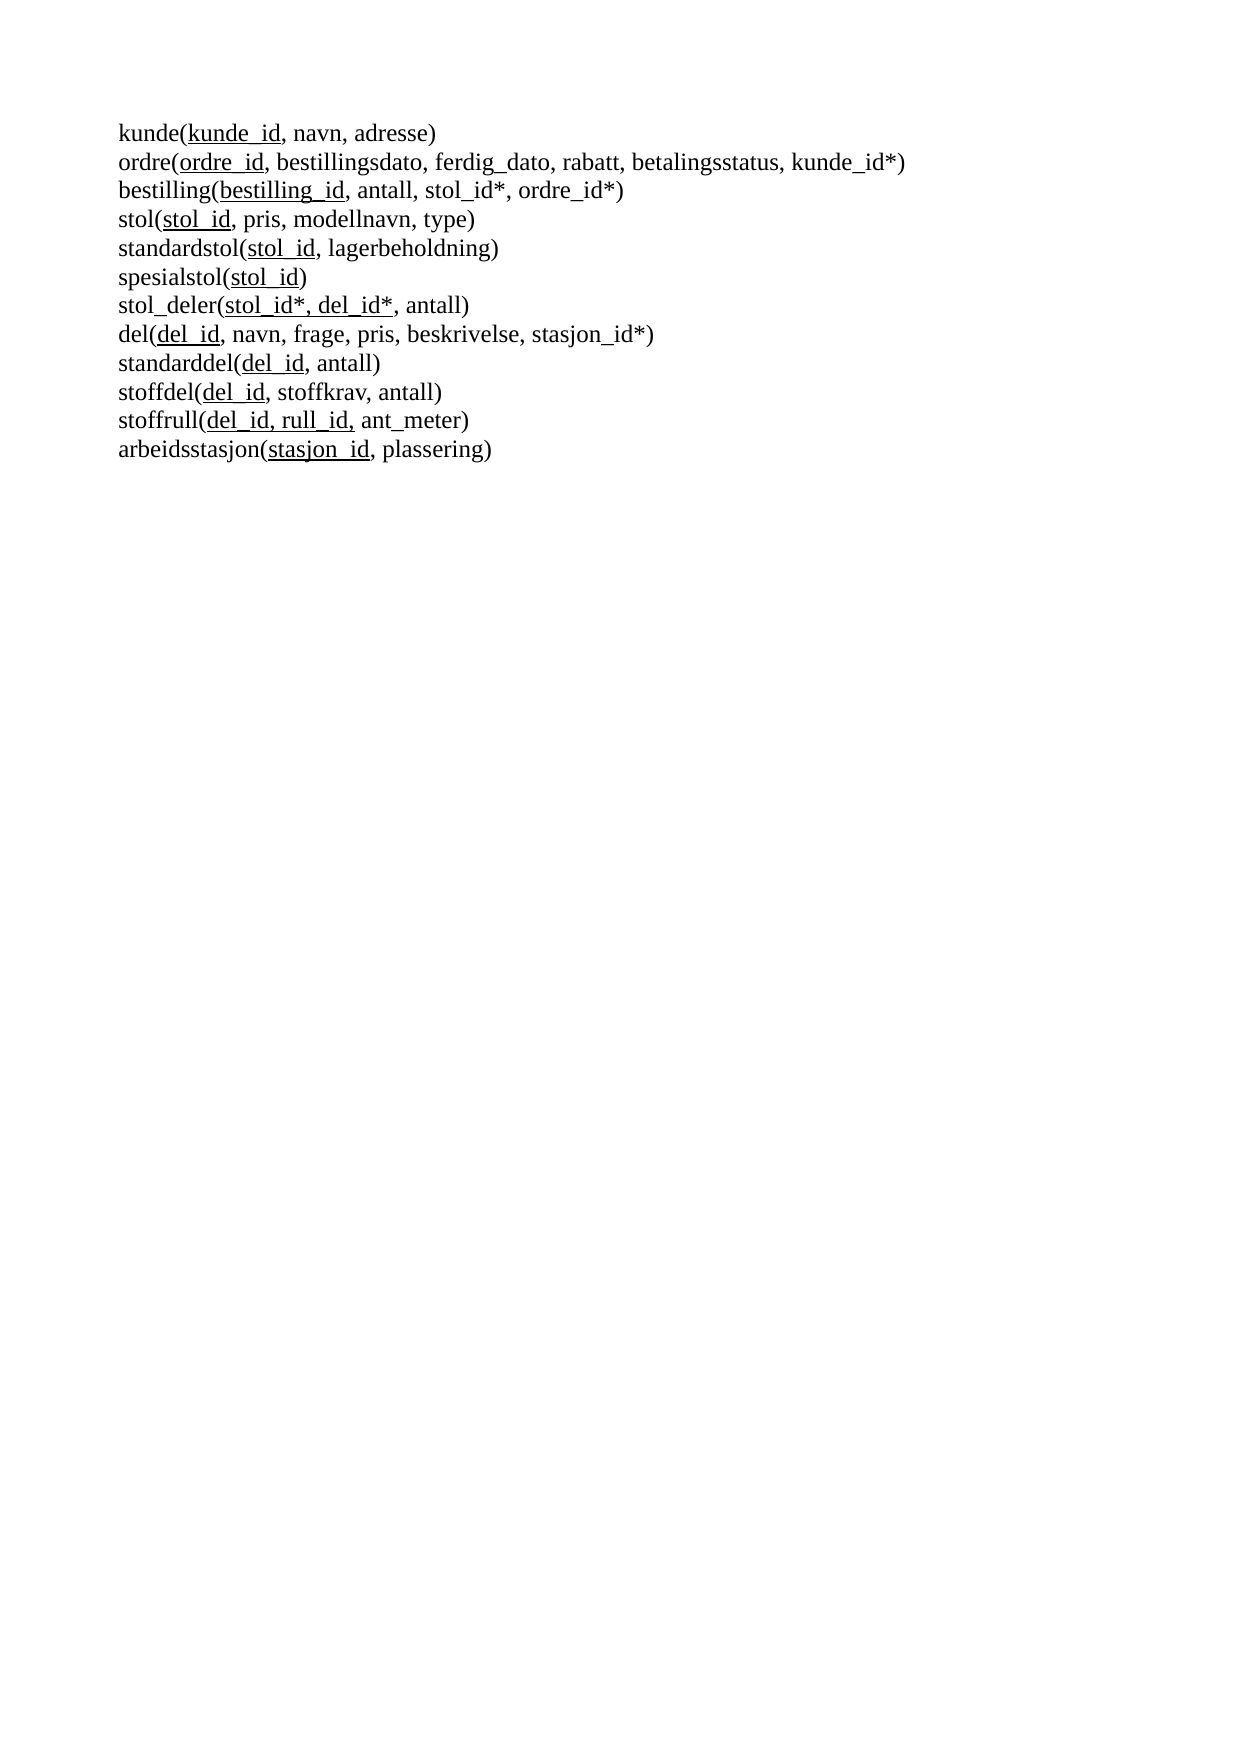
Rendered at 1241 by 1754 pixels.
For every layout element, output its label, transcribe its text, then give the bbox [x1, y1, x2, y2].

text standardstol(stol_id, lagerbeholdning) [118, 233, 1122, 262]
text stoffdel(del_id, stoffkrav, antall) [118, 377, 1122, 406]
text arbeidsstasjon(stasjon_id, plassering) [118, 434, 1122, 463]
text bestilling(bestilling_id, antall, stol_id*, ordre_id*) [118, 176, 1122, 204]
text ordre(ordre_id, bestillingsdato, ferdig_dato, rabatt, betalingsstatus, kunde_id*) [118, 147, 1122, 176]
text del(del_id, navn, frage, pris, beskrivelse, stasjon_id*) [118, 319, 1122, 348]
text spesialstol(stol_id) [118, 262, 1122, 291]
text stol_deler(stol_id*, del_id*, antall) [118, 291, 1122, 319]
text stol(stol_id, pris, modellnavn, type) [118, 204, 1122, 233]
text kunde(kunde_id, navn, adresse) [118, 118, 1122, 147]
text stoffrull(del_id, rull_id, ant_meter) [118, 406, 1122, 434]
text standarddel(del_id, antall) [118, 348, 1122, 377]
